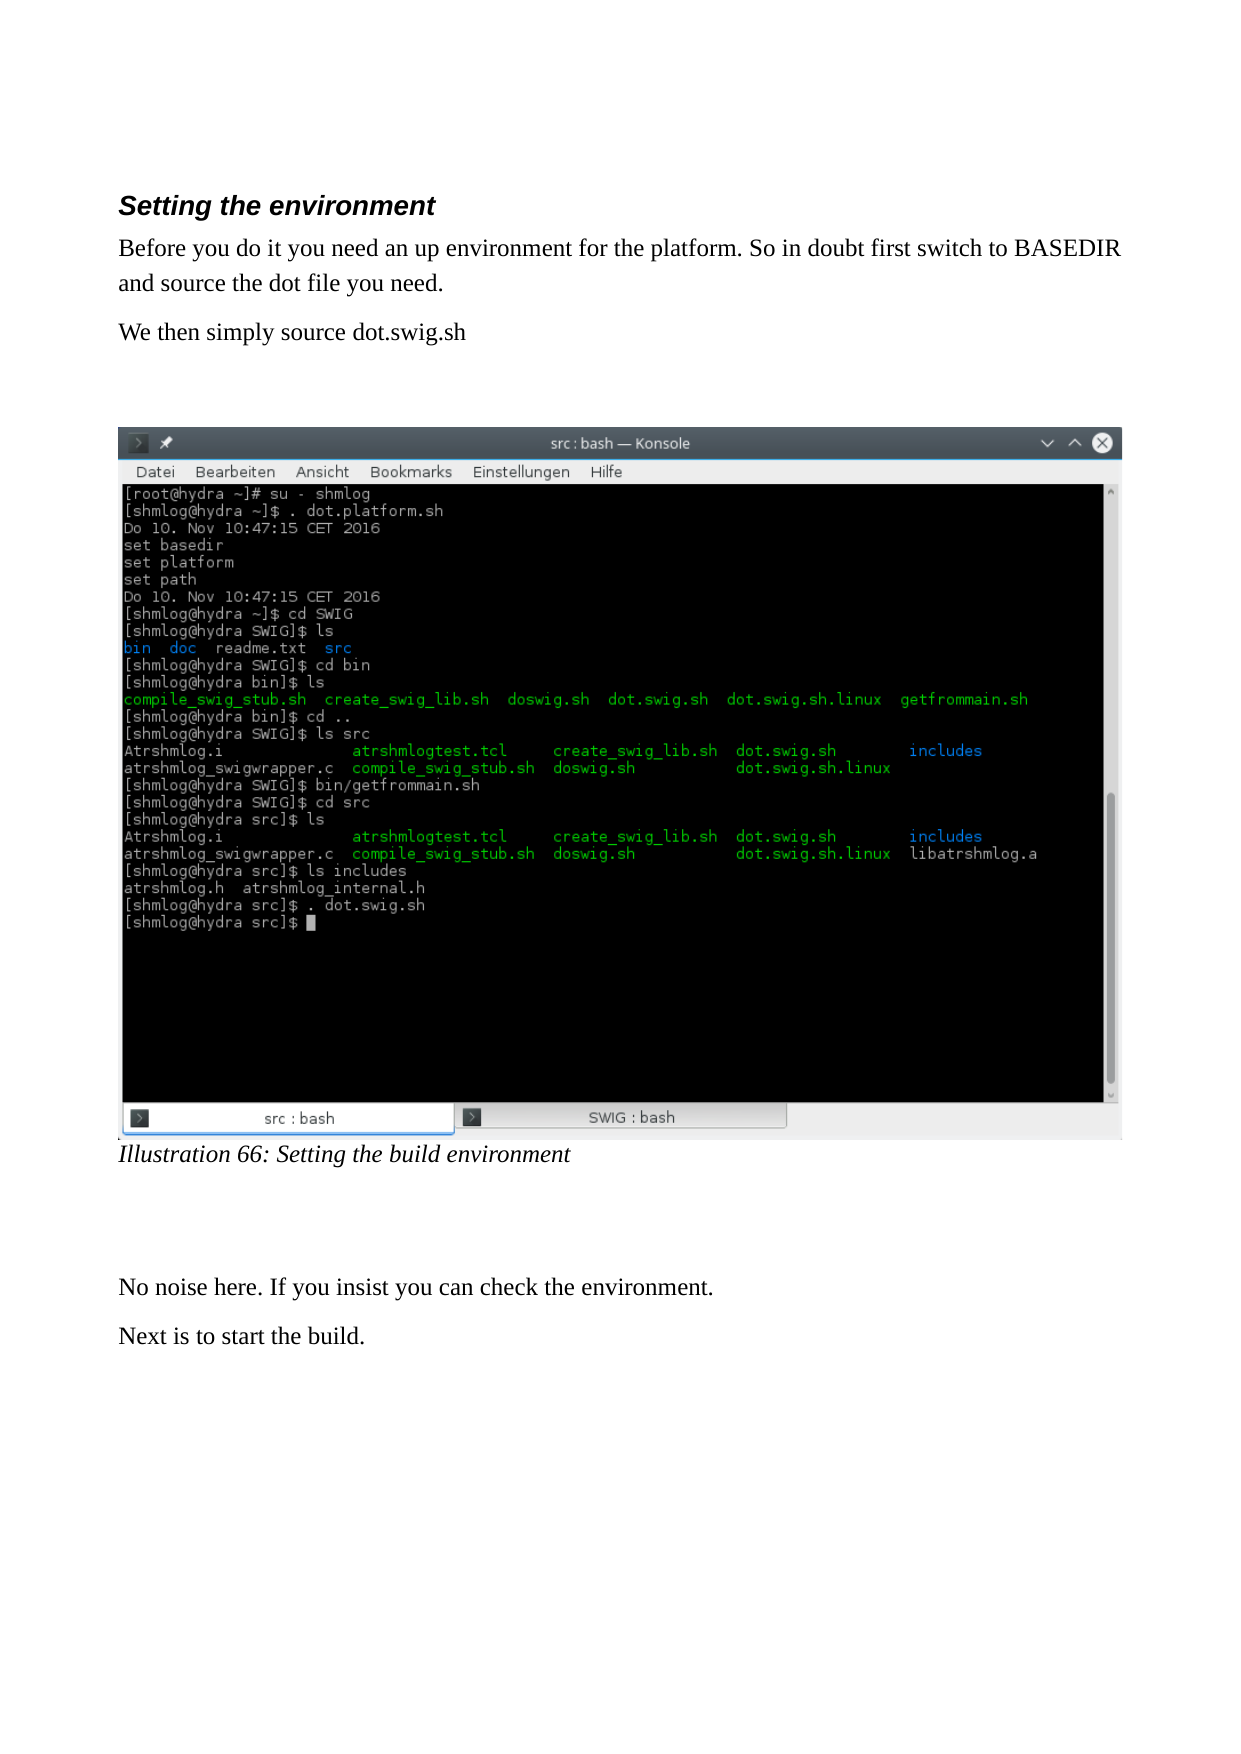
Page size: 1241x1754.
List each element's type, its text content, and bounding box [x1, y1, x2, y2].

text Next is to start the build. [118, 1321, 1122, 1349]
text No noise here. If you insist you can check the environment. [118, 1272, 1122, 1301]
subtitle Setting the environment [118, 189, 1122, 221]
picture [118, 427, 1123, 1140]
text We then simply source dot.swig.sh [118, 317, 1122, 346]
text Illustration 66: Setting the build environment [118, 1140, 1122, 1168]
text Before you do it you need an up environment for the platform. So in doubt first switch to BASEDIR and source the dot file you need. [118, 233, 1122, 296]
